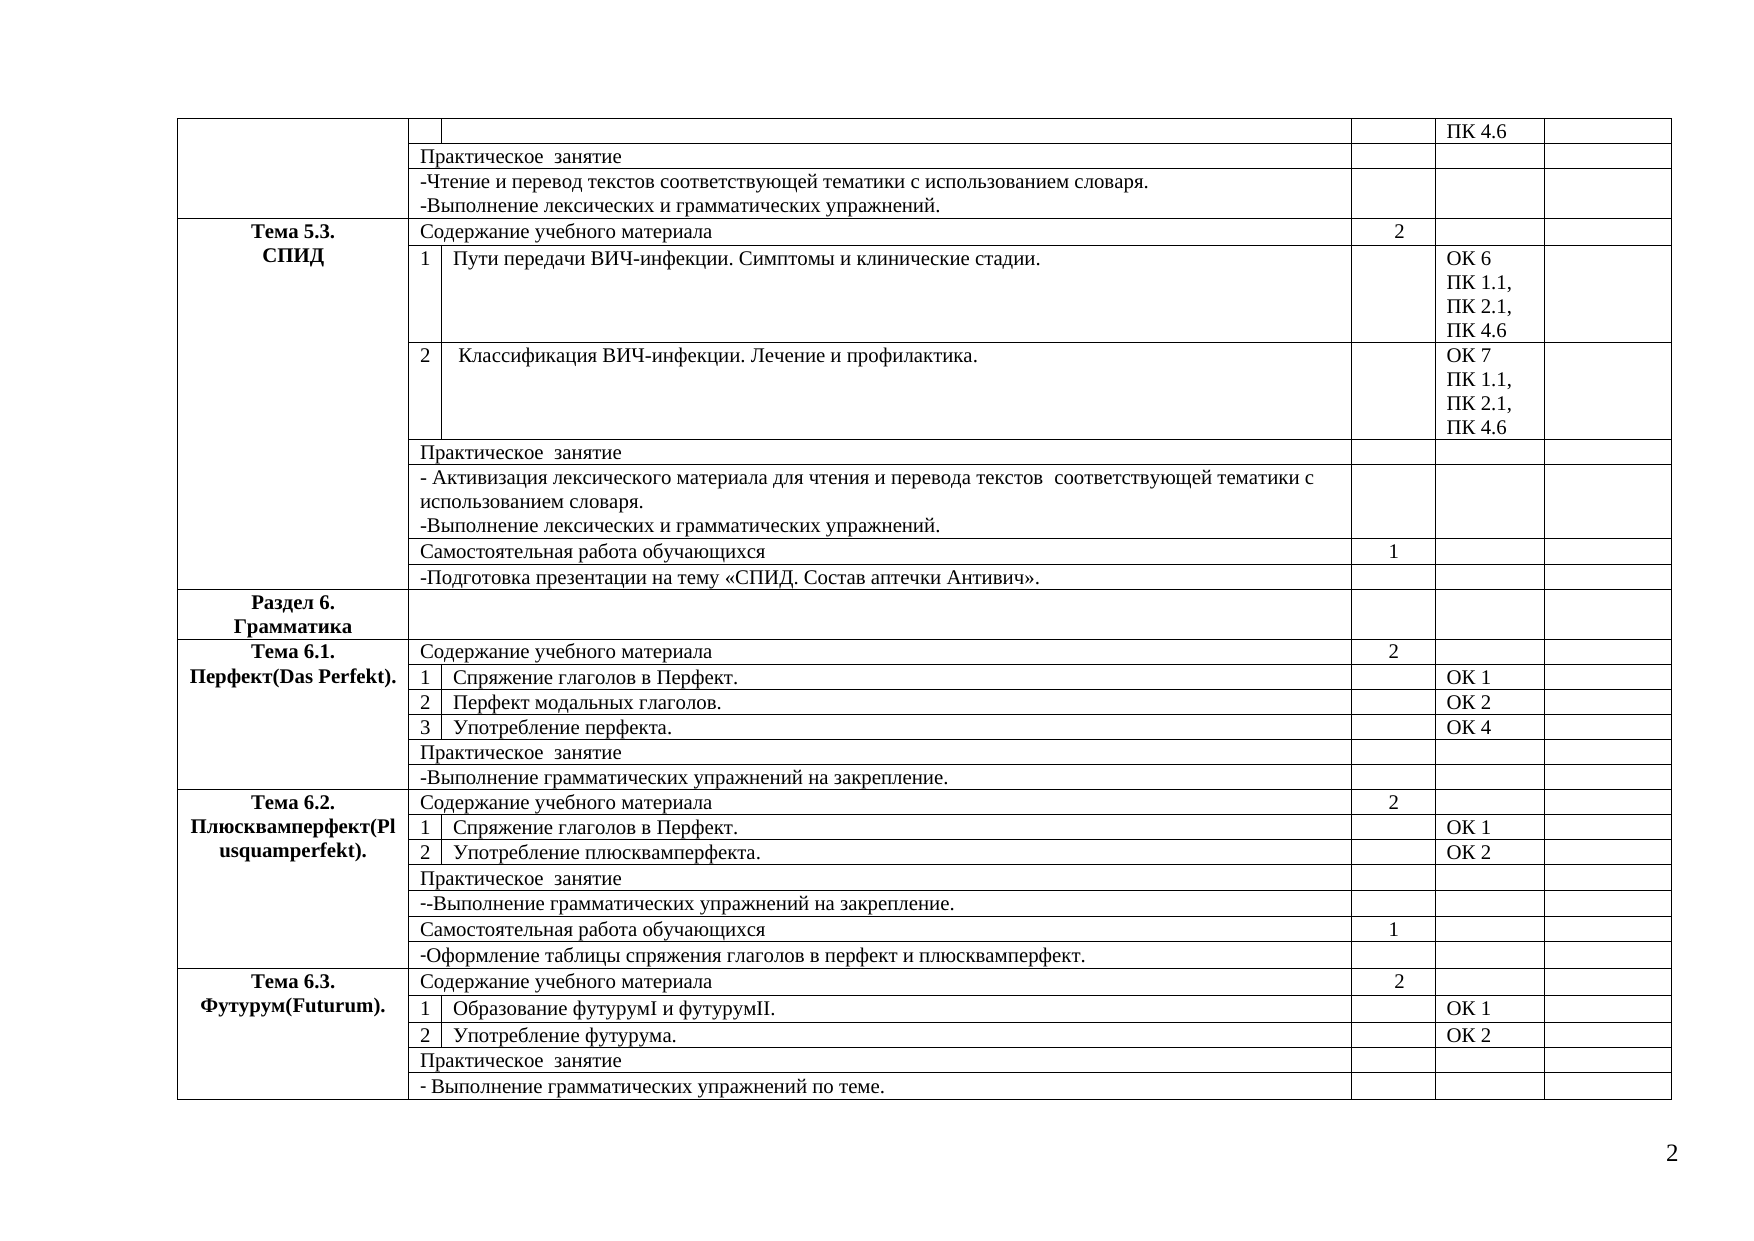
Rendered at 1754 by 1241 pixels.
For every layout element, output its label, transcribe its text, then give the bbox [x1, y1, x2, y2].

table_cell 1 [1352, 917, 1435, 941]
table_cell 2 [1352, 640, 1435, 663]
table_cell 1 [409, 246, 441, 342]
table_cell [409, 590, 1351, 638]
table_cell [1352, 996, 1435, 1022]
table_cell 1 [1352, 539, 1435, 564]
table_cell Содержание учебного материала [409, 640, 1351, 663]
table_cell [1545, 219, 1671, 244]
table_cell Раздел 6. Грамматика [178, 590, 408, 638]
table_cell [1545, 765, 1671, 789]
table_cell [1545, 565, 1671, 589]
table_cell [1436, 865, 1544, 889]
table_cell [1545, 790, 1671, 814]
table_cell Тема 6.2. Плюсквамперфект(Plusquamperfekt). [178, 790, 408, 967]
table_cell [1545, 119, 1671, 143]
table_cell [1352, 942, 1435, 967]
table_cell [1352, 169, 1435, 217]
table_cell Самостоятельная работа обучающихся [409, 917, 1351, 941]
table_cell ОК 2 [1436, 1023, 1544, 1047]
table_cell 2 [409, 1023, 441, 1047]
table_cell [1436, 1073, 1544, 1099]
table_cell -Подготовка презентации на тему «СПИД. Состав аптечки Антивич». [409, 565, 1351, 589]
table_cell Практическое занятие [409, 865, 1351, 889]
table_cell Практическое занятие [409, 440, 1351, 464]
table_cell [1436, 590, 1544, 638]
table_cell Образование футурумI и футурумII. [442, 996, 1351, 1022]
table_cell [1436, 790, 1544, 814]
table_cell [1545, 891, 1671, 916]
table_cell [1545, 715, 1671, 739]
table_cell ОК 1 [1436, 665, 1544, 689]
table_cell [1352, 1048, 1435, 1072]
table_cell [1436, 169, 1544, 217]
table_cell [1352, 246, 1435, 342]
table_cell [1352, 665, 1435, 689]
table_cell [1545, 840, 1671, 864]
table_cell 2 [409, 840, 441, 864]
table_cell [1352, 740, 1435, 764]
table_cell [1545, 969, 1671, 994]
table_cell -Оформление таблицы спряжения глаголов в перфект и плюсквамперфект. [409, 942, 1351, 967]
table_cell [1436, 891, 1544, 916]
table_cell Спряжение глаголов в Перфект. [442, 815, 1351, 839]
table_cell [1545, 539, 1671, 564]
table_cell Практическое занятие [409, 1048, 1351, 1072]
table_cell [1545, 440, 1671, 464]
table_cell 2 [409, 690, 441, 714]
table_cell [1352, 590, 1435, 638]
table_cell [1545, 942, 1671, 967]
table_cell [1545, 1073, 1671, 1099]
table_cell [1436, 539, 1544, 564]
table_cell [1352, 119, 1435, 143]
table_cell ПК 4.6 [1436, 119, 1544, 143]
table_cell ОК 1 [1436, 996, 1544, 1022]
table_cell --Выполнение грамматических упражнений на закрепление. [409, 891, 1351, 916]
table_cell 3 [409, 715, 441, 739]
table_cell [1352, 1073, 1435, 1099]
table_cell [1545, 343, 1671, 439]
table_cell [1352, 815, 1435, 839]
table_cell [1352, 765, 1435, 789]
table_cell Пути передачи ВИЧ-инфекции. Симптомы и клинические стадии. [442, 246, 1351, 342]
table_cell [1545, 665, 1671, 689]
table_cell -Выполнение грамматических упражнений на закрепление. [409, 765, 1351, 789]
table_cell ОК 4 [1436, 715, 1544, 739]
table_cell [1545, 1048, 1671, 1072]
table_cell Тема 6.3. Футурум(Futurum). [178, 969, 408, 1099]
table_cell [1545, 465, 1671, 537]
table_cell [1545, 815, 1671, 839]
table_cell 2 [1352, 219, 1435, 244]
table_cell [1545, 865, 1671, 889]
table_cell Содержание учебного материала [409, 790, 1351, 814]
table_cell [1436, 740, 1544, 764]
table_cell [1352, 465, 1435, 537]
table_cell [1545, 246, 1671, 342]
table_cell - Выполнение грамматических упражнений по теме. [409, 1073, 1351, 1099]
table_cell 2 [1352, 790, 1435, 814]
table_cell [1436, 1048, 1544, 1072]
table_cell [1545, 169, 1671, 217]
table_cell ОК 7 ПК 1.1, ПК 2.1, ПК 4.6 [1436, 343, 1544, 439]
table_cell Классификация ВИЧ-инфекции. Лечение и профилактика. [442, 343, 1351, 439]
table_cell Употребление плюсквамперфекта. [442, 840, 1351, 864]
table_cell [1436, 144, 1544, 168]
table_cell Употребление футурума. [442, 1023, 1351, 1047]
table_cell Практическое занятие [409, 740, 1351, 764]
table_cell [1352, 1023, 1435, 1047]
table_cell Спряжение глаголов в Перфект. [442, 665, 1351, 689]
table_cell [1545, 690, 1671, 714]
table_cell [1352, 565, 1435, 589]
table_cell [1352, 690, 1435, 714]
table_cell [1436, 465, 1544, 537]
table_cell [1436, 917, 1544, 941]
table_cell Употребление перфекта. [442, 715, 1351, 739]
table_cell Содержание учебного материала [409, 969, 1351, 994]
table_cell -Чтение и перевод текстов соответствующей тематики с использованием словаря. -Выполнение лексических и грамматических упражнений. [409, 169, 1351, 217]
table_cell [1545, 917, 1671, 941]
table_cell [1352, 440, 1435, 464]
table_cell - Активизация лексического материала для чтения и перевода текстов соответствующей тематики с использованием словаря. -Выполнение лексических и грамматических упражнений. [409, 465, 1351, 537]
table_cell [1545, 144, 1671, 168]
table_cell ОК 6 ПК 1.1, ПК 2.1, ПК 4.6 [1436, 246, 1544, 342]
table_cell [1436, 942, 1544, 967]
table_cell [1436, 565, 1544, 589]
table_cell [1436, 440, 1544, 464]
table_cell [442, 119, 1351, 143]
table_cell [409, 119, 441, 143]
table_cell [1352, 343, 1435, 439]
table_cell 1 [409, 815, 441, 839]
table_cell Тема 5.3. СПИД [178, 219, 408, 589]
table_cell [1545, 590, 1671, 638]
table_cell [1545, 640, 1671, 663]
table_cell [1436, 969, 1544, 994]
table_cell [1436, 765, 1544, 789]
table_cell [1352, 865, 1435, 889]
table_cell Практическое занятие [409, 144, 1351, 168]
table_cell 1 [409, 665, 441, 689]
table_cell 2 [409, 343, 441, 439]
table_cell [1545, 996, 1671, 1022]
table_cell 2 [1352, 969, 1435, 994]
table_cell [1352, 144, 1435, 168]
table_cell [1352, 891, 1435, 916]
table_cell [1436, 219, 1544, 244]
table_cell [1436, 640, 1544, 663]
table_cell 1 [409, 996, 441, 1022]
table_cell Перфект модальных глаголов. [442, 690, 1351, 714]
table_cell [1545, 740, 1671, 764]
table_cell ОК 2 [1436, 840, 1544, 864]
table_cell [1352, 715, 1435, 739]
table_cell ОК 1 [1436, 815, 1544, 839]
table_cell Тема 6.1. Перфект(Das Perfekt). [178, 640, 408, 789]
table_cell Содержание учебного материала [409, 219, 1351, 244]
table_cell Самостоятельная работа обучающихся [409, 539, 1351, 564]
table_cell [1352, 840, 1435, 864]
table_cell [1545, 1023, 1671, 1047]
table_cell ОК 2 [1436, 690, 1544, 714]
